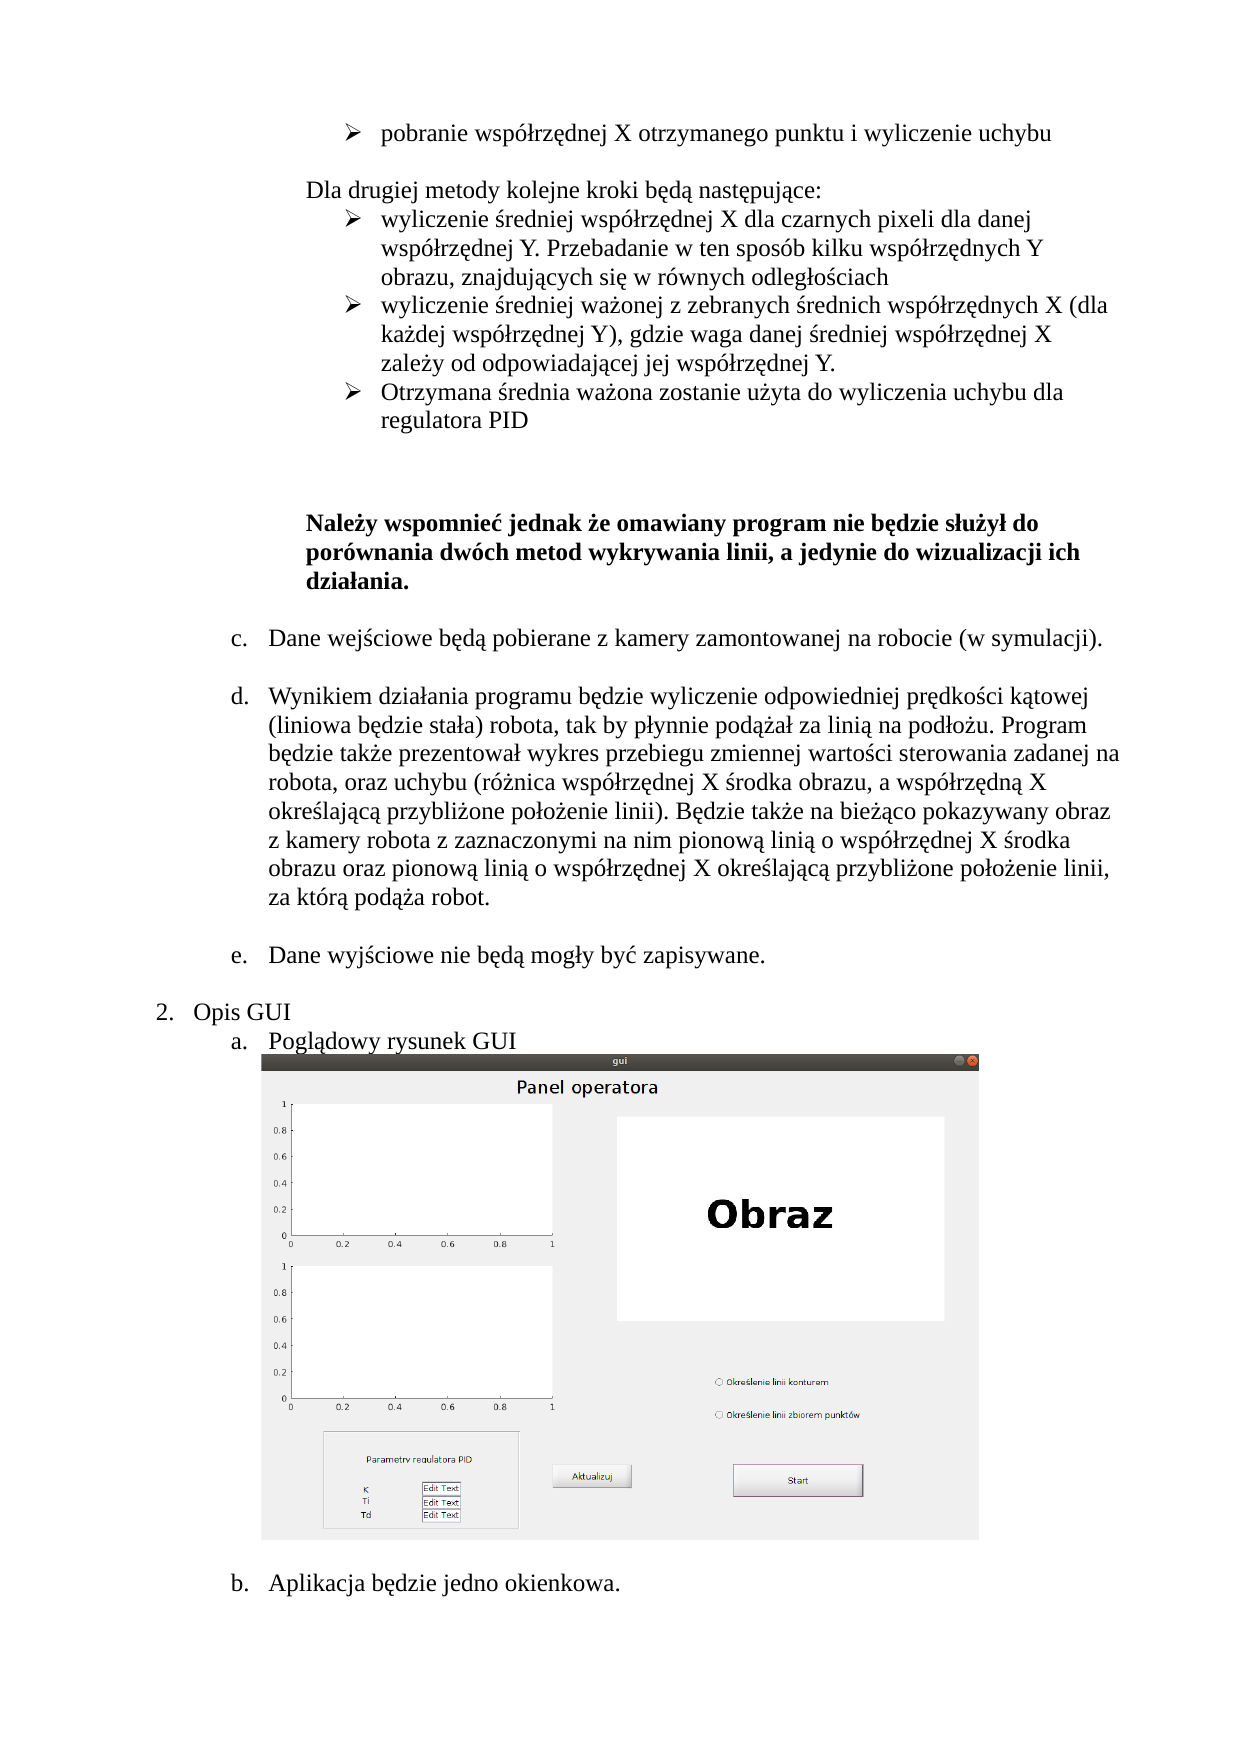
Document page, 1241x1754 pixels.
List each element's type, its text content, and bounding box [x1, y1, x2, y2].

list wyliczenie średniej współrzędnej X dla czarnych pixeli dla danej współrzędnej Y. Przebadanie w ten sposób kilku współrzędnych Y obrazu, znajdujących się w równych odległościach [343, 204, 1122, 291]
list Dane wejściowe będą pobierane z kamery zamontowanej na robocie (w symulacji). [231, 623, 1122, 652]
list Wynikiem działania programu będzie wyliczenie odpowiedniej prędkości kątowej (liniowa będzie stała) robota, tak by płynnie podążał za linią na podłożu. Program będzie także prezentował wykres przebiegu zmiennej wartości sterowania zadanej na robota, oraz uchybu (różnica współrzędnej X środka obrazu, a współrzędną X określającą przybliżone położenie linii). Będzie także na bieżąco pokazywany obraz z kamery robota z zaznaczonymi na nim pionową linią o współrzędnej X środka obrazu oraz pionową linią o współrzędnej X określającą przybliżone położenie linii, za którą podąża robot. [231, 681, 1122, 911]
list Poglądowy rysunek GUI [231, 1026, 1122, 1055]
list Dane wyjściowe nie będą mogły być zapisywane. [231, 940, 1122, 968]
list Otrzymana średnia ważona zostanie użyta do wyliczenia uchybu dla regulatora PID [343, 377, 1122, 434]
list pobranie współrzędnej X otrzymanego punktu i wyliczenie uchybu [343, 118, 1122, 147]
list Opis GUI [156, 997, 1122, 1026]
list Aplikacja będzie jedno okienkowa. [231, 1568, 1122, 1597]
list Należy wspomnieć jednak że omawiany program nie będzie służył do porównania dwóch metod wykrywania linii, a jedynie do wizualizacji ich działania. [268, 508, 1122, 595]
list Dla drugiej metody kolejne kroki będą następujące: [268, 176, 1122, 204]
picture [261, 1054, 979, 1540]
list wyliczenie średniej ważonej z zebranych średnich współrzędnych X (dla każdej współrzędnej Y), gdzie waga danej średniej współrzędnej X zależy od odpowiadającej jej współrzędnej Y. [343, 291, 1122, 377]
